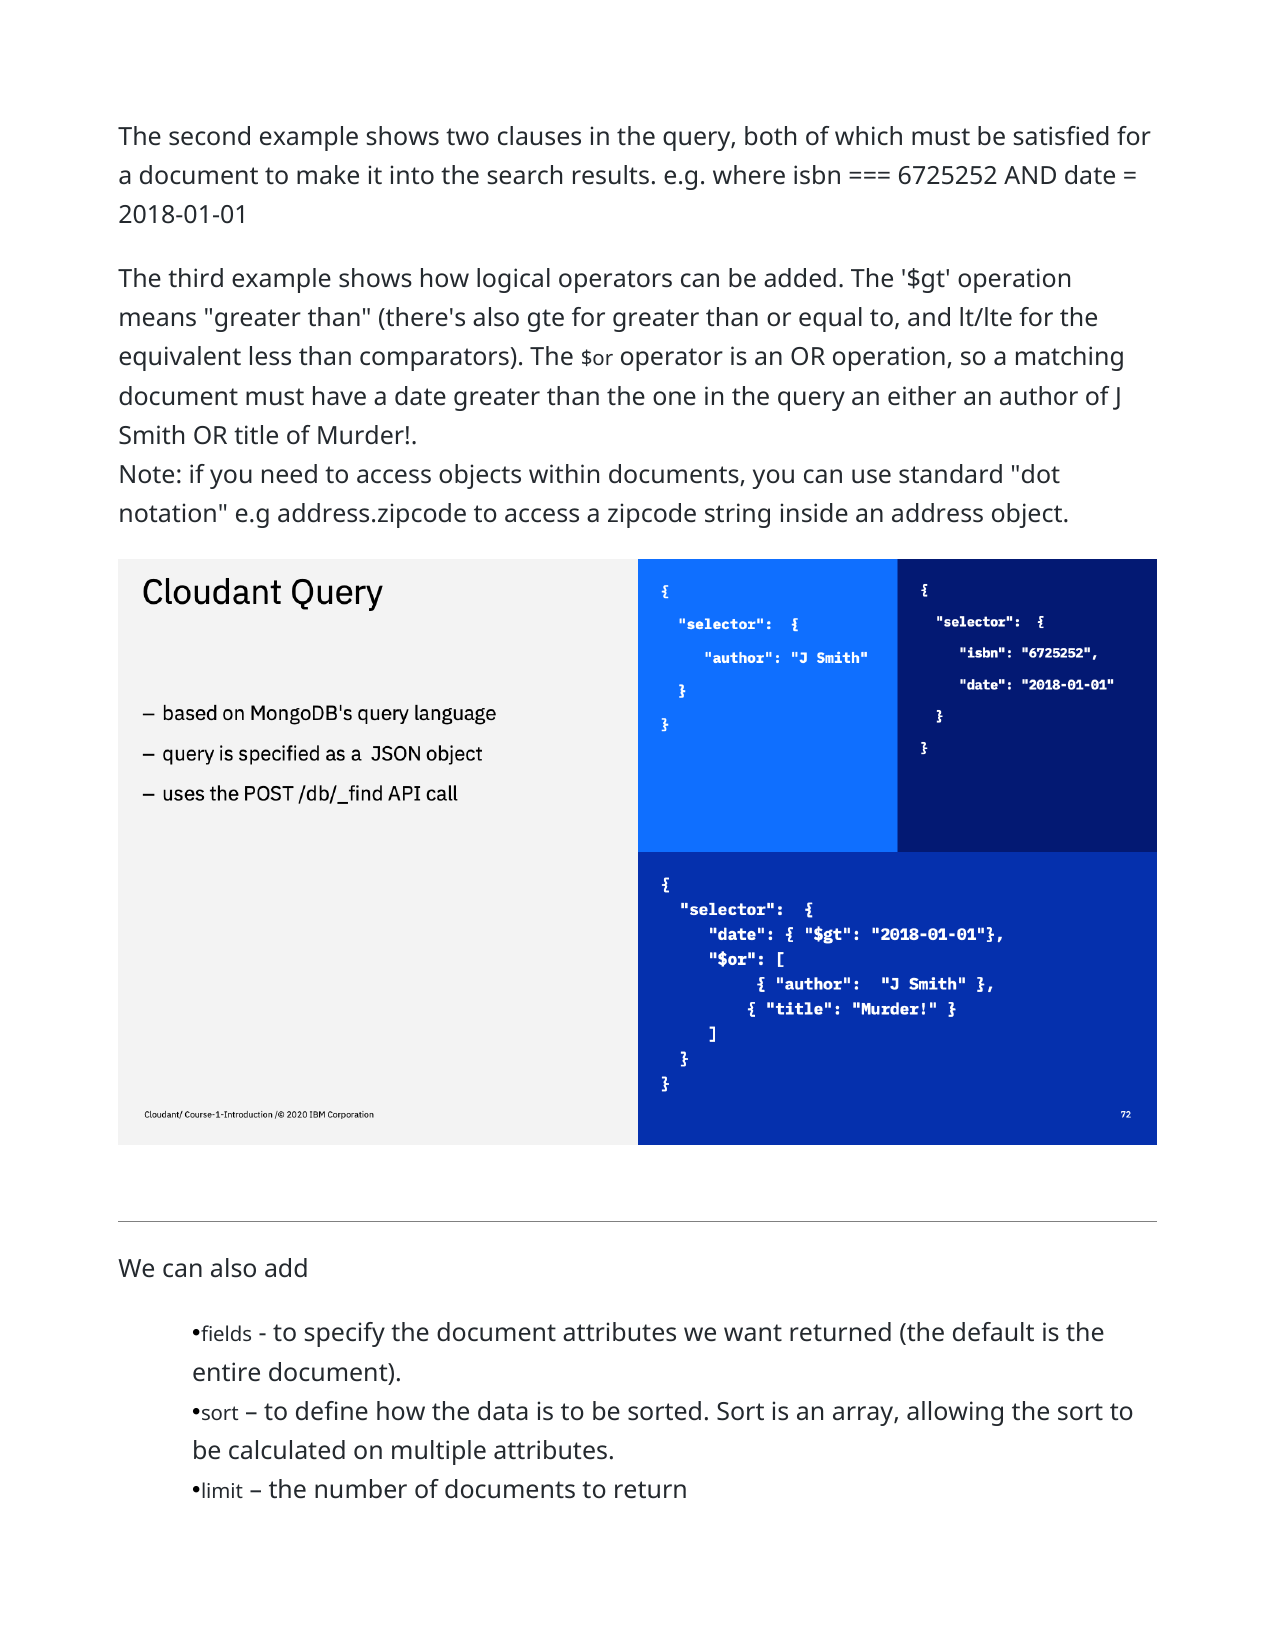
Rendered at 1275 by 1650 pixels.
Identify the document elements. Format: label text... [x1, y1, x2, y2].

list limit – the number of documents to return [118, 1472, 1157, 1506]
text We can also add [118, 1251, 1157, 1285]
list sort – to define how the data is to be sorted. Sort is an array, allowing the sort to be calculated on multiple attributes. [118, 1393, 1157, 1467]
text The third example shows how logical operators can be added. The '$gt' operation means "greater than" (there's also gte for greater than or equal to, and lt/lte for the equivalent less than comparators). The $or operator is an OR operation, so a matching document must have a date greater than the one in the query an either an author of J Smith OR title of Murder!. [118, 261, 1157, 451]
text Note: if you need to access objects within documents, you can use standard "dot notation" e.g address.zipcode to access a zipcode string inside an address object. [118, 456, 1157, 530]
picture [118, 559, 1157, 1145]
text The second example shows two clauses in the query, both of which must be satisfied for a document to make it into the search results. e.g. where isbn === 6725252 AND date = 2018-01-01 [118, 118, 1157, 231]
list fields - to specify the document attributes we want returned (the default is the entire document). [118, 1315, 1157, 1388]
